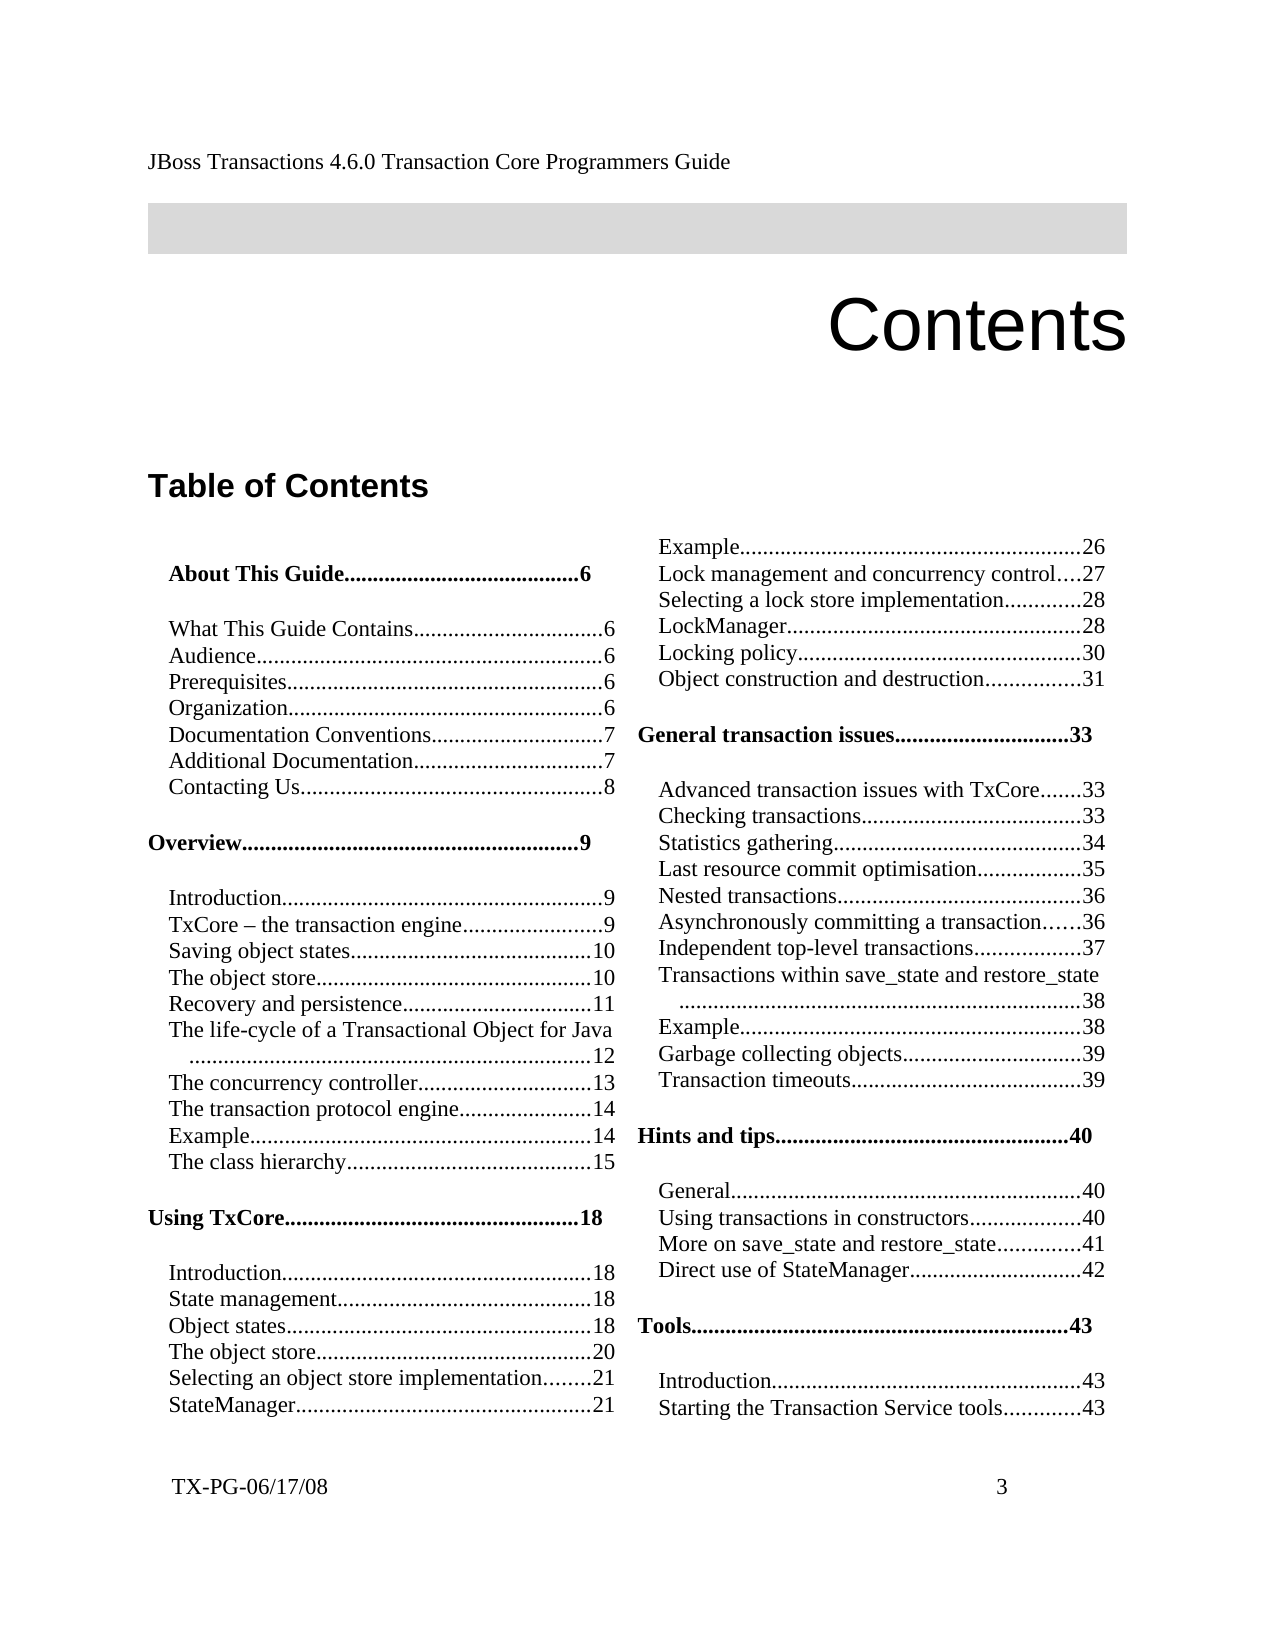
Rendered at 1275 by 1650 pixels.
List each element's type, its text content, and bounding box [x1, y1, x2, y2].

text Nested transactions 36 [658, 882, 1105, 908]
text More on save_state and restore_state 41 [658, 1230, 1105, 1256]
text Transactions within save_state and restore_state 38 [658, 961, 1105, 1013]
text Independent top-level transactions 37 [658, 934, 1105, 961]
text General 40 [658, 1177, 1105, 1203]
text The object store 10 [168, 963, 615, 990]
text Introduction 18 [168, 1259, 615, 1285]
text Tools 43 [637, 1312, 1127, 1338]
text Direct use of StateManager 42 [658, 1256, 1105, 1283]
text Selecting an object store implementation 21 [168, 1364, 615, 1391]
text Documentation Conventions 7 [168, 721, 615, 747]
text Contacting Us 8 [168, 773, 615, 800]
text Object construction and destruction 31 [658, 665, 1105, 692]
text Introduction 9 [168, 884, 615, 911]
text Checking transactions 33 [658, 803, 1105, 829]
text Asynchronously committing a transaction 36 [658, 908, 1105, 934]
text Object states 18 [168, 1312, 615, 1338]
text Garbage collecting objects 39 [658, 1040, 1105, 1066]
text The life-cycle of a Transactional Object for Java 12 [168, 1016, 615, 1069]
text Locking policy 30 [658, 639, 1105, 665]
subtitle Table of Contents [148, 466, 1127, 504]
text Hints and tips 40 [637, 1122, 1127, 1148]
text Introduction 43 [658, 1367, 1105, 1394]
text The class hierarchy 15 [168, 1148, 615, 1174]
text Overview 9 [148, 829, 637, 855]
text Audience 6 [168, 642, 615, 668]
text StateManager 21 [168, 1391, 615, 1417]
text About This Guide 6 [148, 533, 637, 586]
text What This Guide Contains 6 [168, 615, 615, 642]
text Using transactions in constructors 40 [658, 1203, 1105, 1230]
text Example 38 [658, 1013, 1105, 1040]
text Using TxCore 18 [148, 1203, 637, 1230]
text LockManager 28 [658, 612, 1105, 639]
text TxCore – the transaction engine 9 [168, 911, 615, 937]
text Organization 6 [168, 694, 615, 721]
text The transaction protocol engine 14 [168, 1095, 615, 1122]
text Advanced transaction issues with TxCore 33 [658, 776, 1105, 803]
text Selecting a lock store implementation 28 [658, 586, 1105, 612]
text Additional Documentation 7 [168, 747, 615, 773]
text Starting the Transaction Service tools 43 [658, 1394, 1105, 1420]
text Recovery and persistence 11 [168, 990, 615, 1016]
text Prerequisites 6 [168, 668, 615, 694]
text Statistics gathering 34 [658, 829, 1105, 855]
text General transaction issues 33 [637, 721, 1127, 747]
title Contents [263, 279, 1127, 366]
text Example 26 [658, 533, 1105, 560]
text State management 18 [168, 1285, 615, 1312]
text The concurrency controller 13 [168, 1069, 615, 1095]
text Saving object states 10 [168, 937, 615, 963]
text The object store 20 [168, 1338, 615, 1364]
text Last resource commit optimisation 35 [658, 855, 1105, 882]
text Example 14 [168, 1122, 615, 1148]
text Transaction timeouts 39 [658, 1066, 1105, 1092]
text Lock management and concurrency control 27 [658, 560, 1105, 586]
